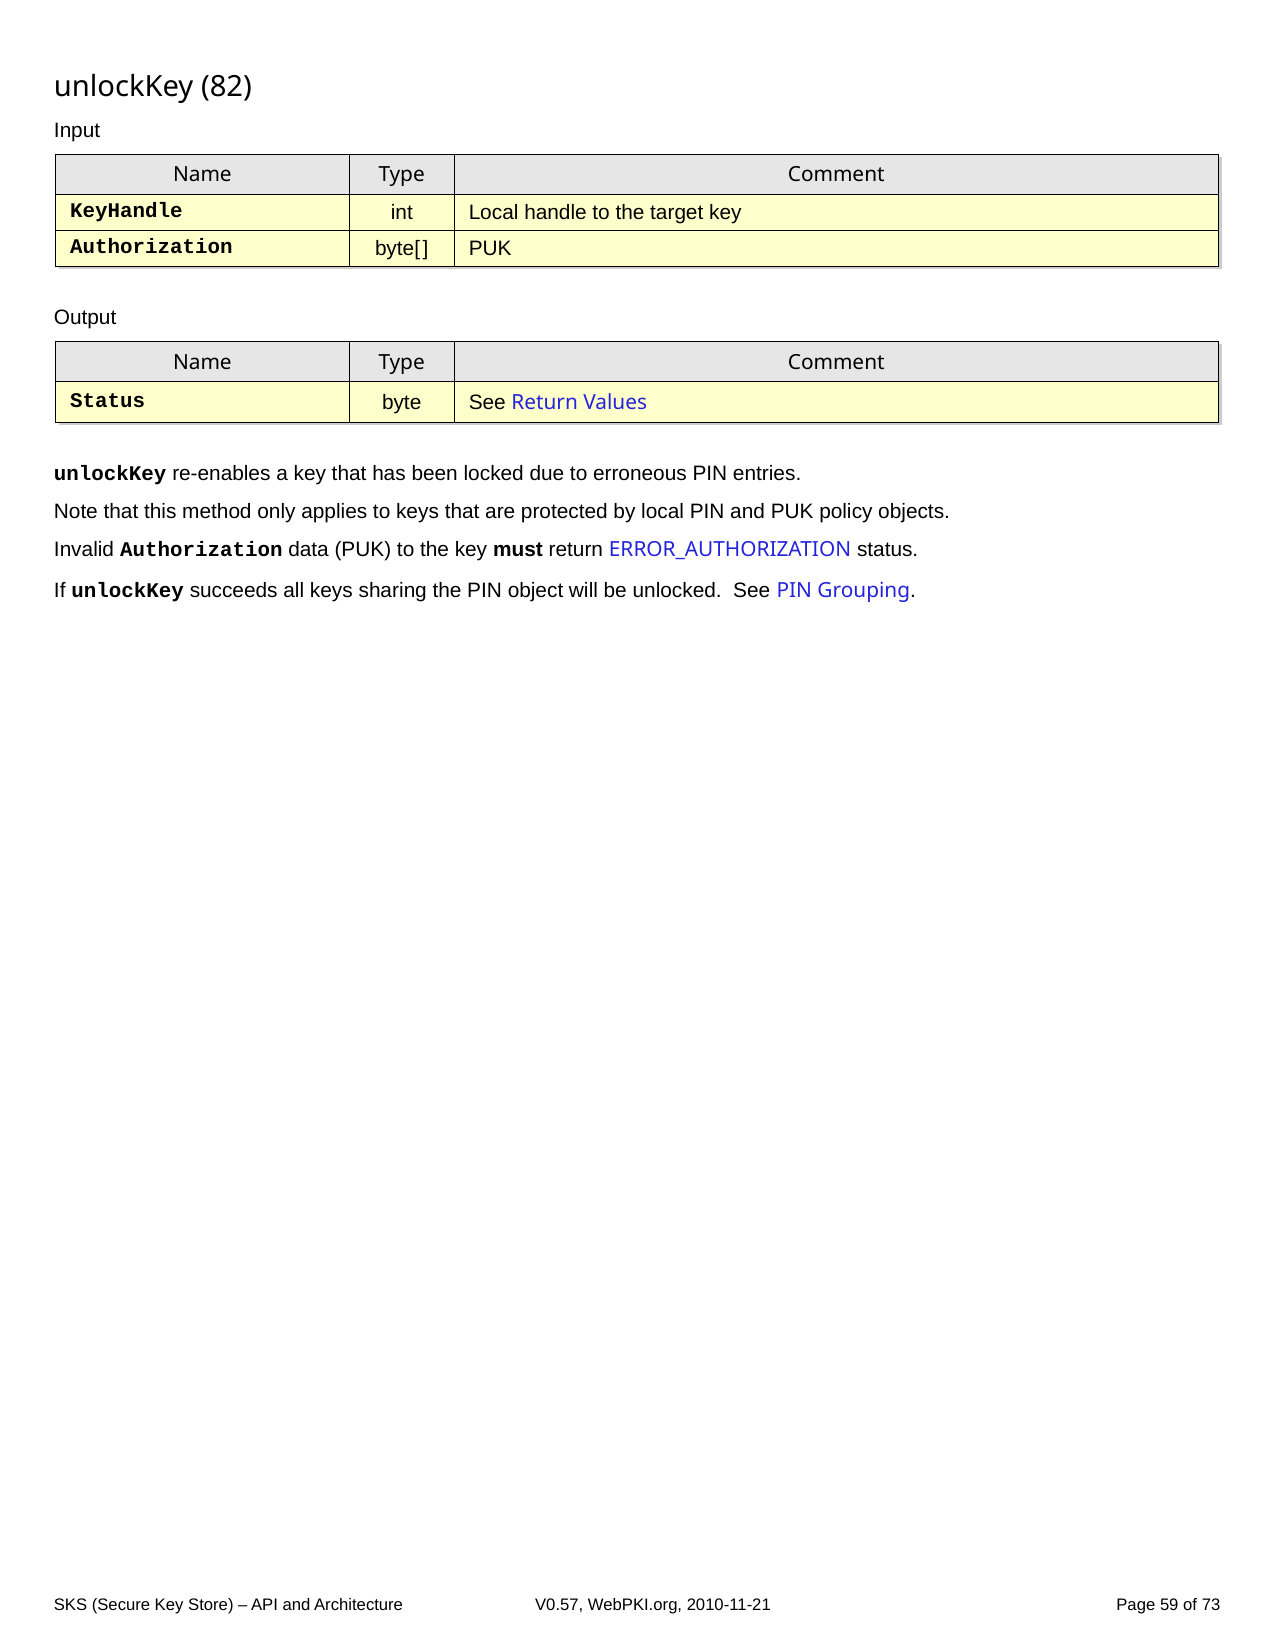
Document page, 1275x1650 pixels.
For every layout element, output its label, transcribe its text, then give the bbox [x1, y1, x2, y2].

text Note that this method only applies to keys that are protected by local PIN and PUK policy objects. [54, 499, 1221, 523]
table_cell PUK [455, 231, 1218, 266]
table_header Type [350, 155, 454, 194]
table_header Type [350, 342, 454, 381]
table_cell int [350, 195, 454, 230]
table_cell Status [56, 382, 349, 422]
text Output [54, 305, 1221, 329]
table_cell byte⁮[ ] [350, 231, 454, 266]
table_header Name [56, 342, 349, 381]
table_cell Authorization [56, 231, 349, 266]
text If unlockKey succeeds all keys sharing the PIN object will be unlocked. See PIN Grouping. [54, 575, 1221, 603]
table_cell KeyHandle [56, 195, 349, 230]
table_cell Local handle to the target key [455, 195, 1218, 230]
text unlockKey re-enables a key that has been locked due to erroneous PIN entries. [54, 461, 1221, 487]
text Invalid Authorization data (PUK) to the key must return ERROR_AUTHORIZATION status. [54, 534, 1221, 563]
table_header Name [56, 155, 349, 194]
text Input [54, 118, 1221, 142]
table_header Comment [455, 342, 1218, 381]
subtitle unlockKey (82) [54, 66, 1221, 105]
table_cell byte [350, 382, 454, 422]
table_header Comment [455, 155, 1218, 194]
table_cell See Return Values [455, 382, 1218, 422]
